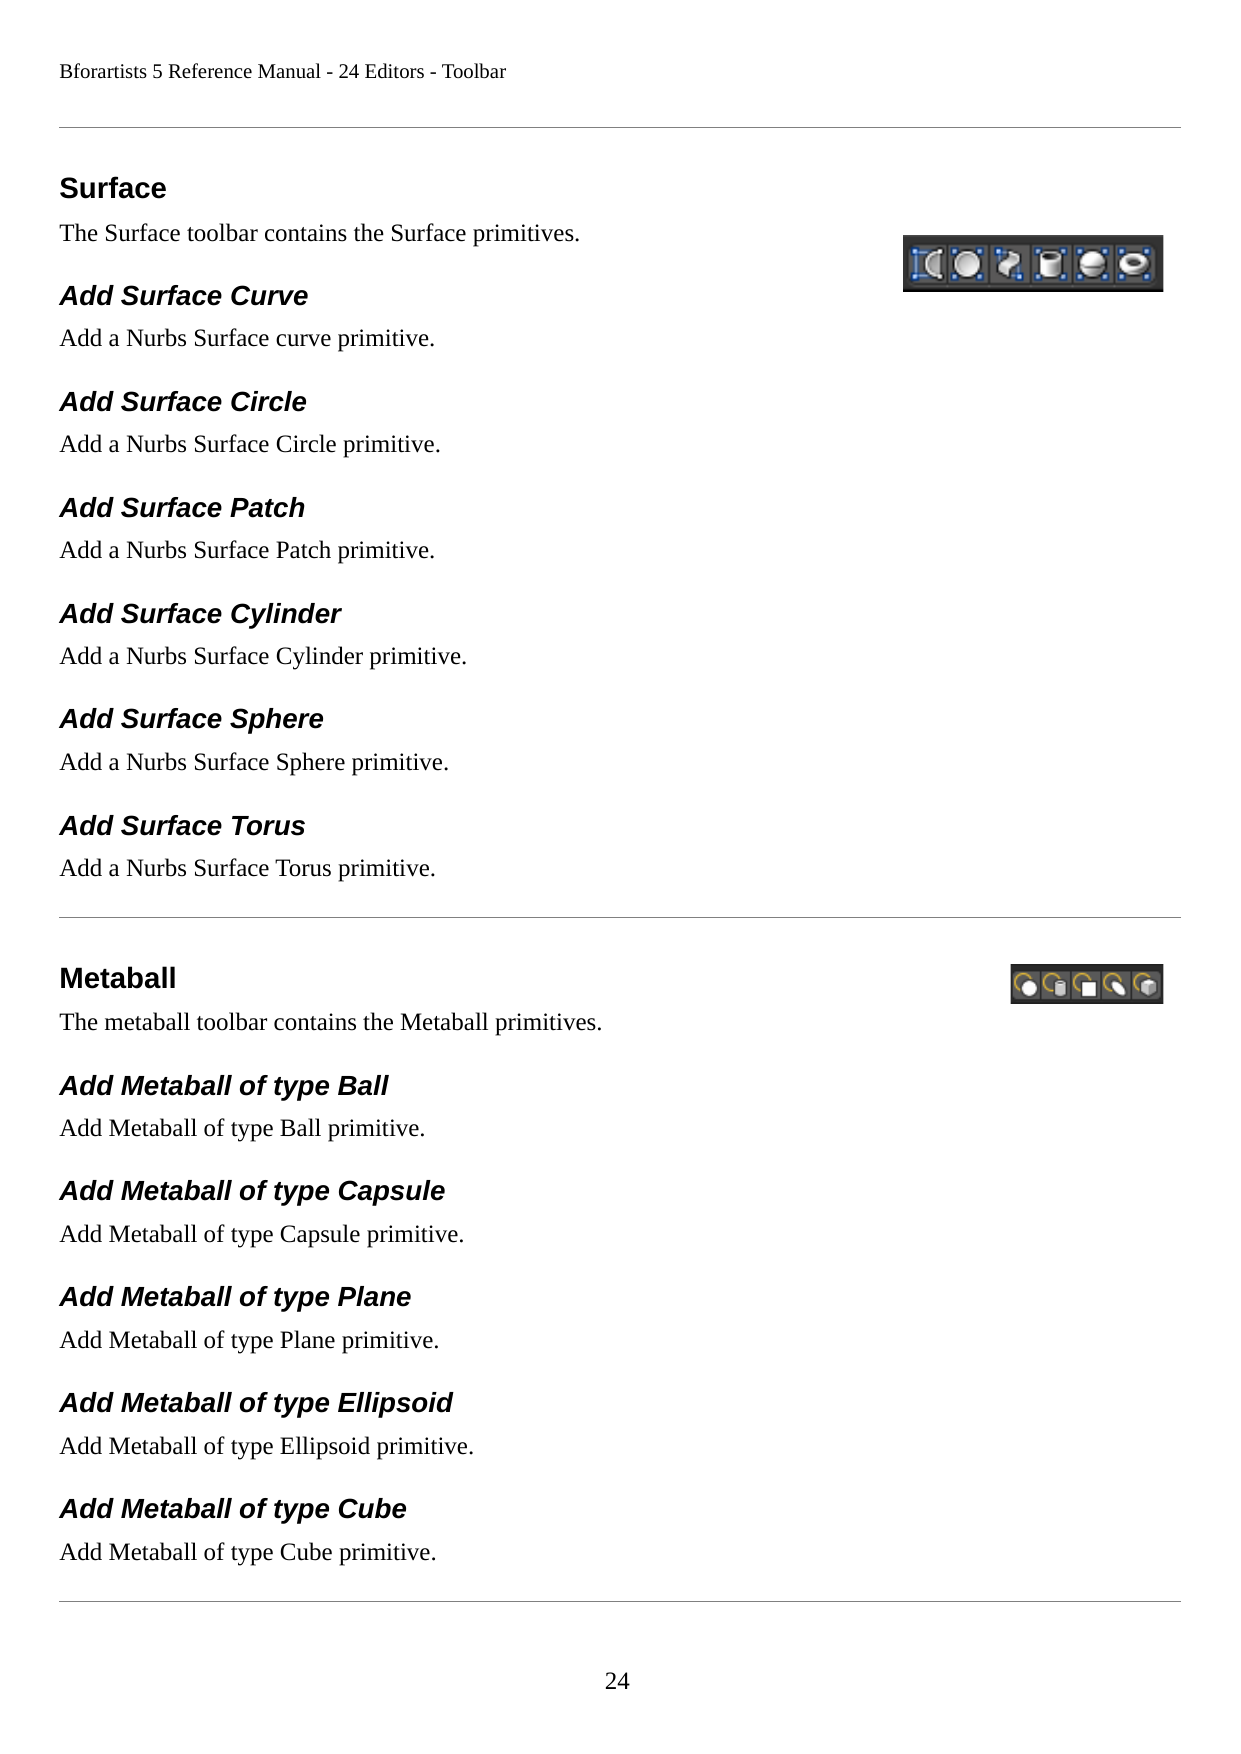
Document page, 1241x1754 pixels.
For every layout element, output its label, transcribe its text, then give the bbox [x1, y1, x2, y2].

subtitle Add Metaball of type Cube [59, 1493, 1181, 1524]
subtitle Add Metaball of type Capsule [59, 1175, 1181, 1207]
subtitle Add Surface Sphere [59, 703, 1181, 735]
subtitle Add Surface Cylinder [59, 597, 1181, 629]
subtitle Add Metaball of type Ball [59, 1069, 1181, 1101]
text Add a Nurbs Surface Patch primitive. [59, 535, 1181, 564]
text Add a Nurbs Surface Sphere primitive. [59, 747, 1181, 776]
text Add a Nurbs Surface curve primitive. [59, 323, 1181, 352]
text The metaball toolbar contains the Metaball primitives. [59, 1007, 1181, 1036]
subtitle Add Surface Curve [59, 279, 1181, 311]
text Add Metaball of type Ball primitive. [59, 1113, 1181, 1142]
text Add Metaball of type Cube primitive. [59, 1537, 1181, 1566]
picture [903, 235, 1164, 292]
text Add Metaball of type Capsule primitive. [59, 1219, 1181, 1248]
subtitle Add Metaball of type Ellipsoid [59, 1387, 1181, 1418]
subtitle Add Metaball of type Plane [59, 1281, 1181, 1313]
text Add a Nurbs Surface Circle primitive. [59, 429, 1181, 458]
text The Surface toolbar contains the Surface primitives. [59, 218, 1181, 246]
subtitle Surface [59, 171, 1181, 205]
picture [1010, 964, 1164, 1004]
text Add Metaball of type Plane primitive. [59, 1325, 1181, 1354]
text Add a Nurbs Surface Cylinder primitive. [59, 641, 1181, 670]
subtitle Metaball [59, 961, 1181, 995]
text Add Metaball of type Ellipsoid primitive. [59, 1431, 1181, 1460]
subtitle Add Surface Circle [59, 385, 1181, 417]
subtitle Add Surface Torus [59, 809, 1181, 841]
subtitle Add Surface Patch [59, 491, 1181, 523]
text Add a Nurbs Surface Torus primitive. [59, 853, 1181, 882]
